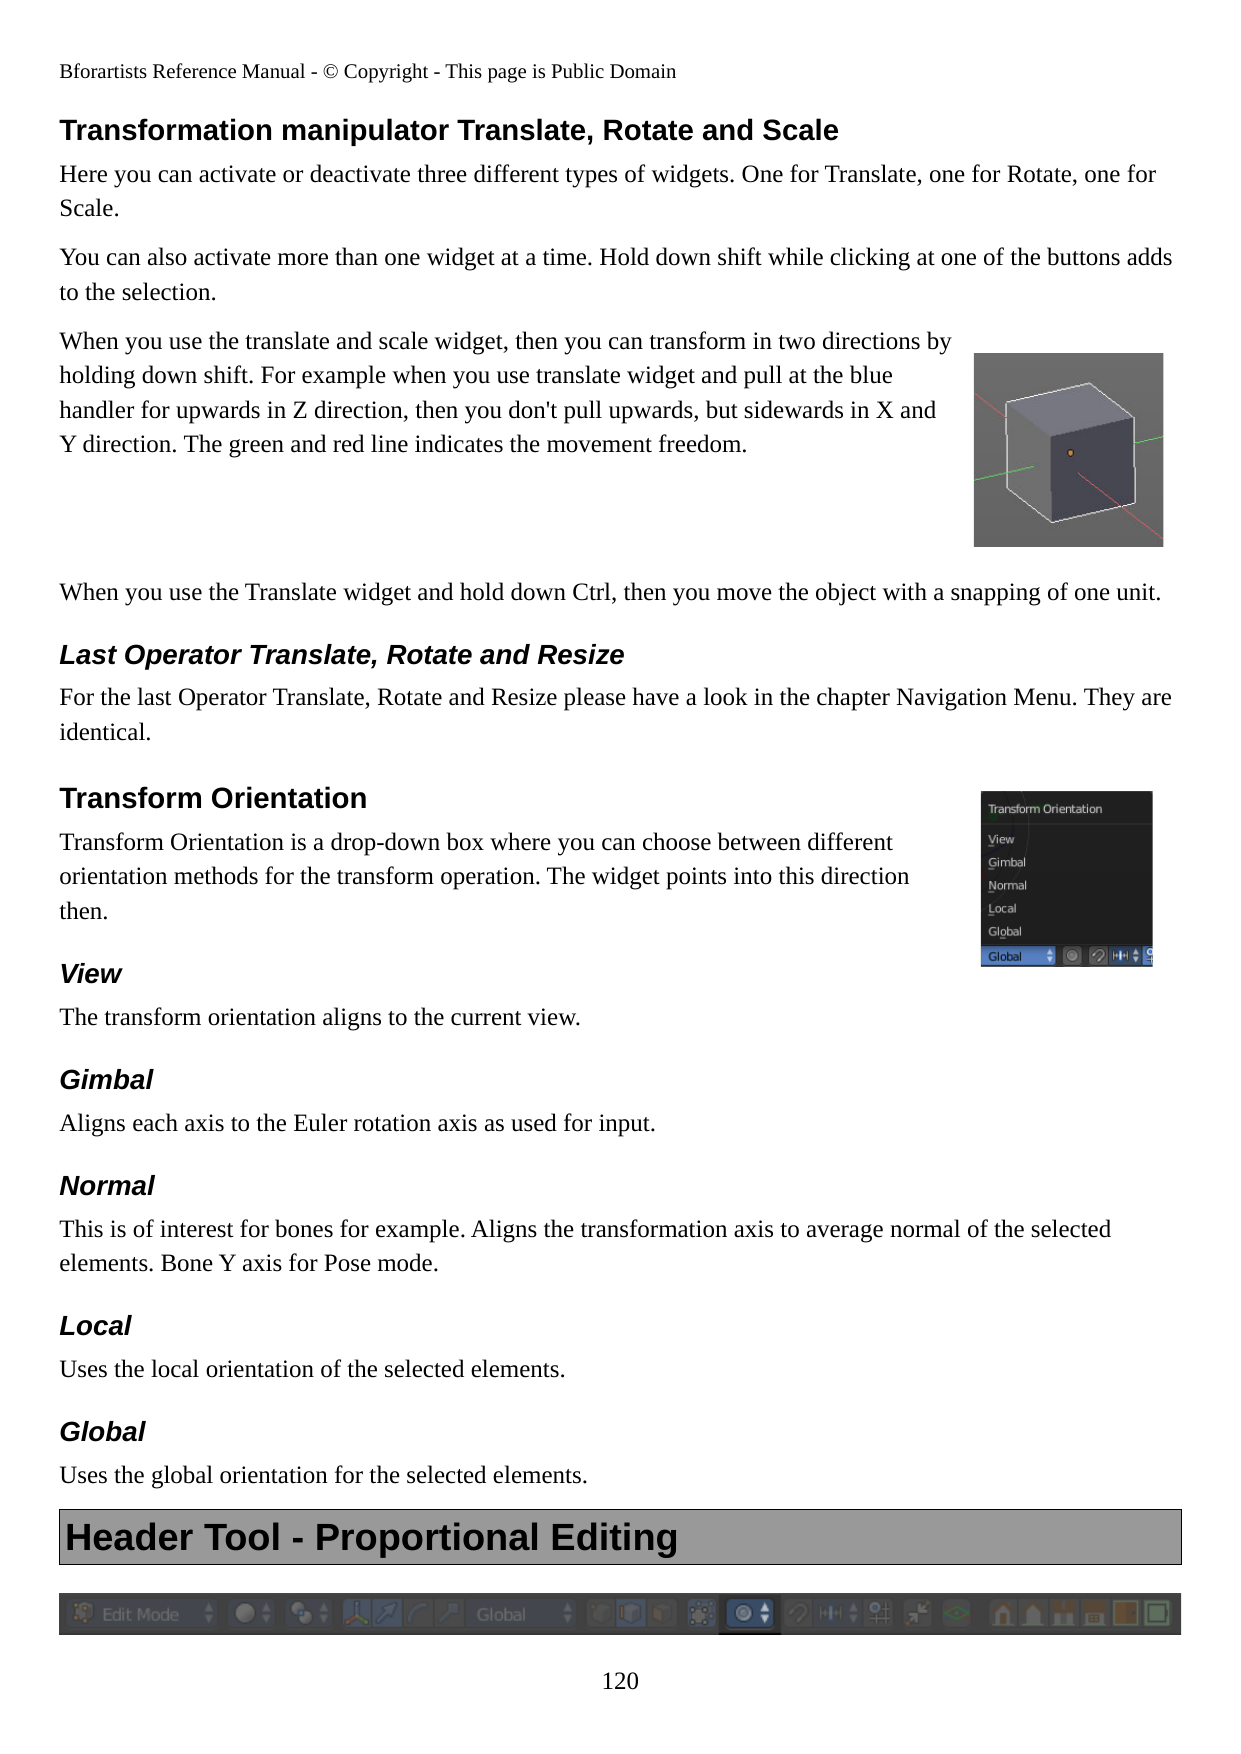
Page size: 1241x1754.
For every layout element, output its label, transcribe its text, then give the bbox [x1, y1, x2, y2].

text Aligns each axis to the Euler rotation axis as used for input. [59, 1108, 1181, 1136]
text Here you can activate or deactivate three different types of widgets. One for Translate, one for Rotate, one for Scale. [59, 159, 1181, 222]
subtitle View [59, 957, 1181, 989]
picture [59, 1593, 1182, 1635]
picture [980, 791, 1153, 967]
text Uses the global orientation for the selected elements. [59, 1460, 1181, 1489]
text Transform Orientation is a drop-down box where you can choose between different orientation methods for the transform operation. The widget points into this direction then. [59, 827, 980, 924]
text You can also activate more than one widget at a time. Hold down shift while clicking at one of the buttons adds to the selection. [59, 242, 1181, 306]
subtitle Normal [59, 1169, 1181, 1201]
subtitle Local [59, 1310, 1181, 1342]
text Uses the local orientation of the selected elements. [59, 1354, 1181, 1383]
subtitle Gimbal [59, 1063, 1181, 1095]
text The transform orientation aligns to the current view. [59, 1002, 1181, 1031]
text When you use the translate and scale widget, then you can transform in two directions by holding down shift. For example when you use translate widget and pull at the blue handler for upwards in Z direction, then you don't pull upwards, but sidewards in X and Y direction. The green and red line indicates the movement freedom. [59, 326, 1181, 458]
text For the last Operator Translate, Rotate and Resize please have a look in the chapter Navigation Menu. They are identical. [59, 682, 1181, 746]
subtitle Transform Orientation [59, 781, 1181, 814]
subtitle Last Operator Translate, Rotate and Resize [59, 638, 1181, 670]
text This is of interest for bones for example. Aligns the transformation axis to average normal of the selected elements. Bone Y axis for Pose mode. [59, 1214, 1181, 1277]
subtitle Transformation manipulator Translate, Rotate and Scale [59, 113, 1181, 146]
table_header Header Tool - Proportional Editing [60, 1510, 1181, 1564]
subtitle Global [59, 1416, 1181, 1447]
picture [973, 353, 1164, 547]
text When you use the Translate widget and hold down Ctrl, then you move the object with a snapping of one unit. [59, 577, 1181, 605]
